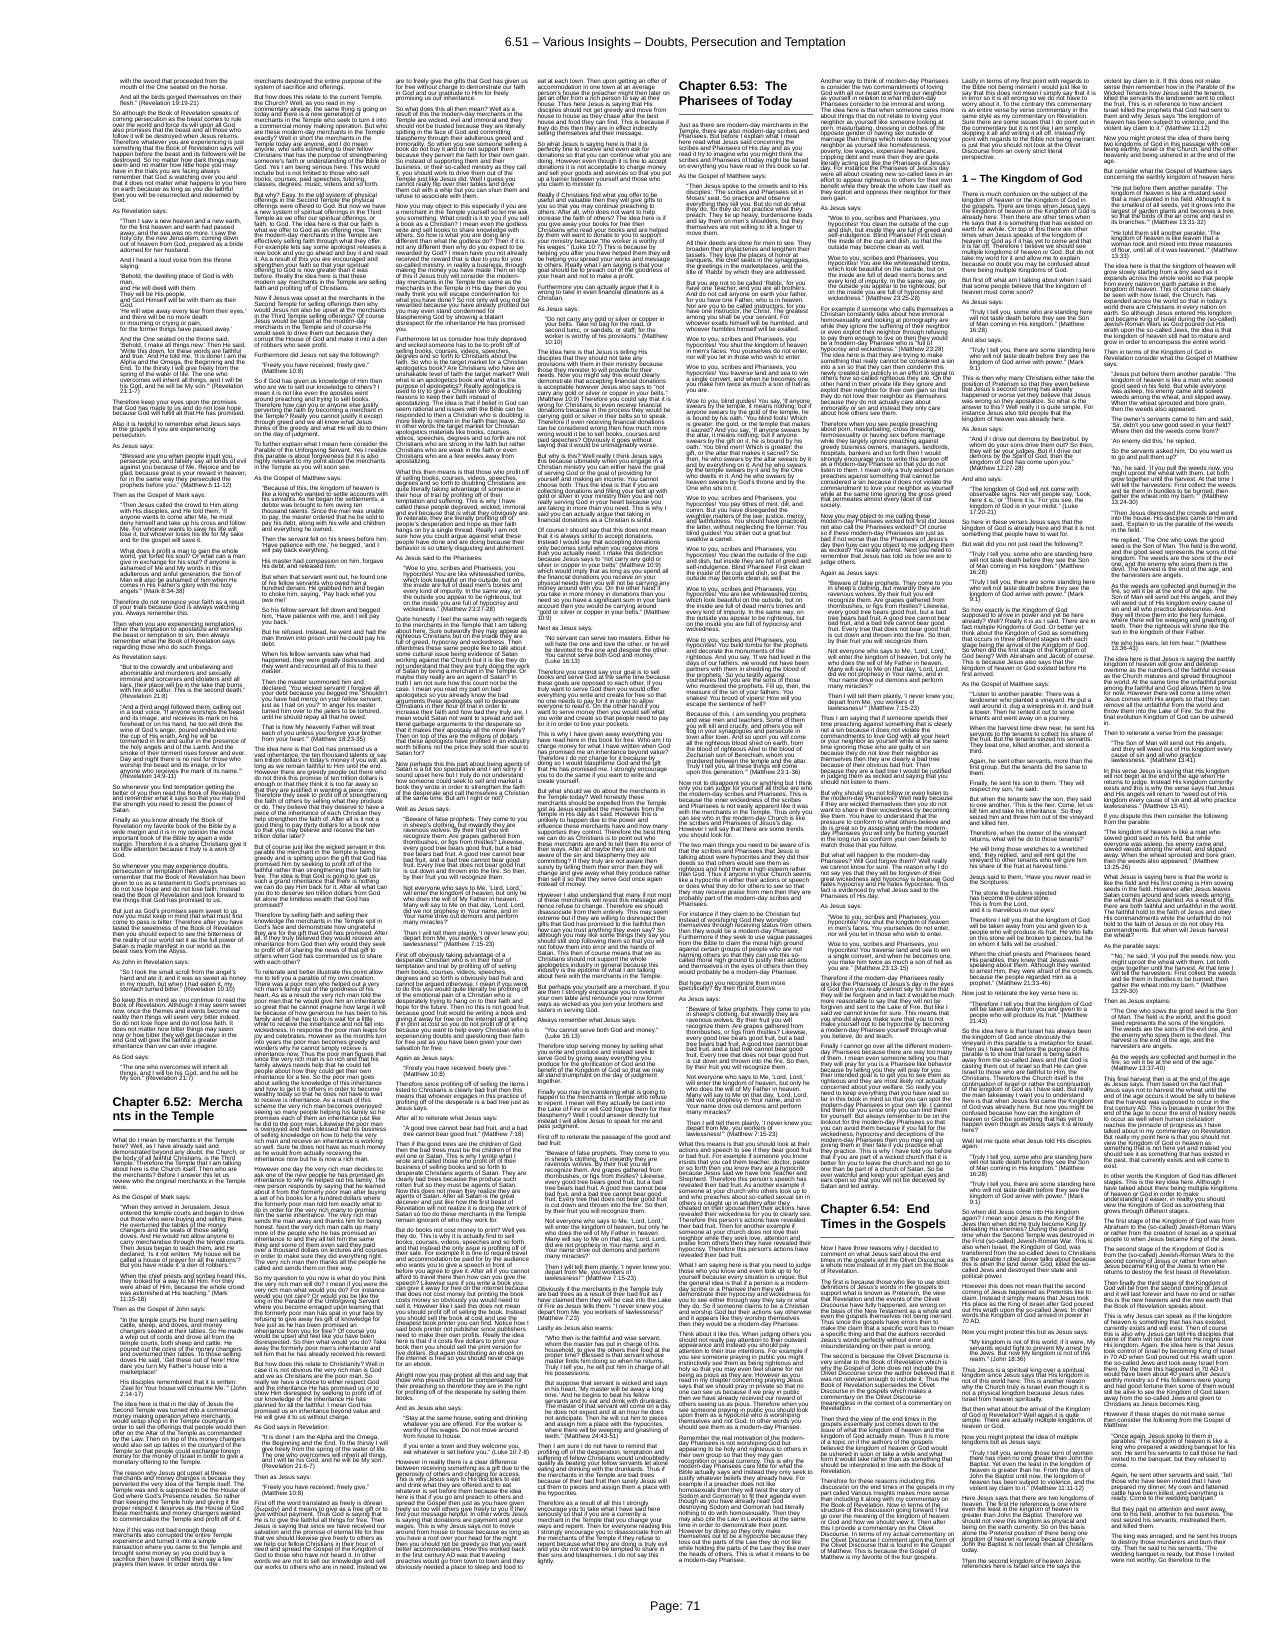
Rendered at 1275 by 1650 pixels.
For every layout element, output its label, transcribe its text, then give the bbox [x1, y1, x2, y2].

text Woe to you, scribes and Pharisees, you hypocrites! You traverse land and sea to win a single convert, and when he becomes one, you make him twice as much a son of hell as you are. [686, 365, 813, 394]
text And also says: [962, 476, 1096, 482]
text As the weeds are collected and burned in the fire, so will it be at the end of the age.” (Matthew 13:37-40) [1111, 1054, 1237, 1072]
text “Freely you have received; freely give.” (Matthew 10:8) [403, 1066, 530, 1078]
text As the Gospel of Matthew says: [254, 476, 388, 481]
text Now you might protest the idea of multiple kingdoms but as Jesus says: [962, 1434, 1096, 1446]
text As God says in Revelation: [254, 1425, 388, 1431]
text “You cannot serve both God and money.” (Luke 16:13) [545, 1028, 671, 1040]
text Again, he sent other servants, more than the first group. But the tenants did the same to them. [969, 759, 1096, 777]
text As God says: [112, 1054, 247, 1060]
text As the Gospel of Matthew says: [679, 174, 813, 179]
text “Freely you have received; freely give.” (Matthew 10:8) [262, 363, 388, 375]
text As John in Revelation says: [112, 960, 247, 966]
text “Truly I tell you, there are some standing here who will not taste death before they see the kingdom of God arrive with power.” (Mark 9:1) [969, 348, 1096, 371]
text As Jesus says: [537, 306, 671, 312]
text “He told them still another parable: ‘The kingdom of heaven is like leaven that a woman took and mixed into three measures of flour, until all of it was leavened.’” (Matthew 13:33) [1111, 231, 1237, 260]
text “Truly I tell you, there are some standing here who will not taste death before they see the kingdom of God arrive with power.” (Mark 9:1) [969, 1182, 1096, 1205]
text “Therefore I tell you that the kingdom of God will be taken away from you and given to a people who will produce its fruit.” (Matthew 21:43) [969, 1001, 1096, 1024]
text Furthermore you can actually argue that it is wrong to take in even financial donations as a Christian. [537, 284, 671, 302]
text But then what about the arrival of the Kingdom of God in Revelation? Well again it is quite simple. There are actually multiple kingdoms of heaven or God. [962, 1407, 1096, 1430]
text Well let me quote what Jesus told His disciples again: [962, 1138, 1096, 1150]
text As Jesus said to the Pharisees: [396, 556, 530, 562]
text His master had compassion on him, forgave his debt, and released him. [262, 559, 388, 570]
text Then I will tell them plainly, ‘I never knew you; depart from Me, you workers of lawlessness!’” (Matthew 7:15-23) [686, 1120, 813, 1138]
text ‘The stone the builders rejected has become the cornerstone. This is from the Lord, and it is marvelous in our eyes’ [969, 891, 1096, 914]
text And as Jesus also says: [396, 1406, 530, 1412]
text When the chief priests and scribes heard this, they looked for a way to kill Him. For they were afraid of Him, because the whole crowd was astonished at His teaching.” (Mark 11:15-18) [120, 1274, 247, 1303]
text But how can you recognize them more specifically? By their fruit of course. [679, 980, 813, 992]
text “The kingdom of heaven is like a man who sowed good seed in his field. But while everyone was asleep, his enemy came and sowed weeds among the wheat, and slipped away. When the wheat sprouted and bore grain, then the weeds also appeared.” (Matthew 13:25-26) [1103, 830, 1237, 871]
subtitle Merchants in the Temple [112, 1094, 247, 1131]
text Finally, he sent his son to them. ‘They will respect my son,’ he said. [969, 781, 1096, 793]
text So his fellow servant fell down and begged him, ‘Have patience with me, and I will pay you back.’ [262, 608, 388, 626]
text Then as Jesus says: [254, 1474, 388, 1480]
text Then as the Gospel of John says: [112, 1307, 247, 1313]
text As Jesus says: [820, 904, 954, 910]
text “Truly I tell you, some who are standing here will not taste death before they see the Son of Man coming in His kingdom.” (Matthew 16:28) [969, 552, 1096, 575]
text And I heard a loud voice from the throne saying: [120, 258, 247, 270]
text But when that servant went out, he found one of his fellow servants who owed him a hundred denarii. He grabbed him and began to choke him, saying, ‘Pay back what you owe me!’ [262, 575, 388, 604]
text Then in terms of the Kingdom of God in Revelation consider what the Gospel of Matthew says: [1103, 350, 1237, 368]
text 'Behold, the dwelling place of God is with man, and He will dwell with them. They will be His people, and God Himself will be with them as their God. ‘He will wipe away every tear from their eyes,’ and there will be no more death or mourning or crying or pain, for the former things have passed away.’ [120, 274, 247, 333]
text “The kingdom of God will not come with observable signs. Nor will people say, ‘Look, here it is,’ or ‘There it is.’ For you see, the kingdom of God is in your midst.” (Luke 17:20-21) [969, 487, 1096, 516]
subtitle The Kingdom of God [962, 172, 1096, 184]
text And also says: [962, 338, 1096, 343]
text His disciples remembered that it is written: ‘Zeal for Your house will consume Me.’” (John 2:14-17) [120, 1380, 247, 1397]
text “Truly I tell you, there are some standing here who will not taste death before they see the kingdom of God arrive with power.” (Mark 9:1) [969, 580, 1096, 603]
subtitle The Pharisees of Today [679, 79, 813, 114]
text And all the birds gorged themselves on their flesh.” (Revelation 19:19-21) [120, 95, 247, 107]
text As Revelation says: [112, 209, 247, 214]
text If you dispute this then consider the following from the parable: [1103, 814, 1237, 826]
text As Revelation says: [112, 655, 247, 661]
text “Truly I tell you, some who are standing here will not taste death before they see the Son of Man coming in His kingdom.” (Matthew 16:28) [969, 1154, 1096, 1178]
text So whenever you find temptation getting the better of you then read the Book of Revelation and remember what it says so that you may find the strength you need to resist the power of Satan. [112, 785, 247, 814]
text Therefore stop serving money by selling what you write and produce and instead seek to serve God by giving away everything you produce for the glorification of God and the benefit of the Kingdom of God so that we may all stand triumphant on the day of judgment together. [537, 1044, 671, 1085]
text Lastly as Jesus also warns: [537, 1326, 671, 1332]
text Alright now you may protest all this and say that those who preach should be compensated for their preaching so therefore they are in the right for profiting off of the desperate by selling them books. [396, 1372, 530, 1402]
text But he refused. Instead, he went and had the man thrown into prison until he could pay his debt. [262, 630, 388, 648]
text Well as Jesus says: [396, 807, 530, 812]
text He who has ears, let him hear.’” (Matthew 13:36-43) [1111, 640, 1237, 652]
text As the Gospel of Mark says: [112, 1195, 247, 1201]
text As Jesus says: [820, 206, 954, 212]
text “Once again, Jesus spoke to them in parables: ‘The kingdom of heaven is like a king who prepared a wedding banquet for his son. He sent his servants to call those he had invited to the banquet, but they refused to come. [1111, 1434, 1237, 1469]
text Then I will tell them plainly, ‘I never knew you; depart from Me, you workers of lawlessness!’” (Matthew 7:15-23) [545, 1264, 671, 1282]
text Jesus said to them, ‘Have you never read in the Scriptures: [969, 874, 1096, 886]
text Now I have three reasons why I decided to comment on what Jesus said about the end times in the gospels and the Olivet Discourse as a whole now instead of in my part on the Book of Revelation. [820, 1246, 954, 1275]
text As Jesus says: [962, 300, 1096, 306]
text However if these stages do not make sense then consider the following from the Gospel of Matthew: [1103, 1412, 1237, 1429]
text First off to reiterate the passage of the good and bad fruit: [537, 1135, 671, 1146]
text “Freely you have received; freely give.” (Matthew 10:8) [262, 1485, 388, 1496]
subtitle End Times in the Gospels [820, 1202, 954, 1237]
text Next as Jesus says: [537, 626, 671, 632]
text ‘An enemy did this,’ he replied. [1111, 439, 1237, 445]
text Now you might protest the idea of there being two kingdoms of God in this passage with one being earthly, Israel or the Church, and the other heavenly and being ushered in at the end of the age. [1103, 136, 1237, 165]
text Then I will tell them plainly, ‘I never knew you; depart from Me, you workers of lawlessness!’” (Matthew 7:15-23) [828, 694, 954, 712]
text Then as Jesus explains: [1103, 999, 1237, 1005]
text As Jesus says: [679, 996, 813, 1002]
text So the servants asked him, ‘Do you want us to go and pull them up?’ [1111, 449, 1237, 461]
text As the parable says: [1103, 944, 1237, 949]
text “Truly I tell you, some who are standing here will not taste death before they see the Son of Man coming in His kingdom.” (Matthew 16:28) [969, 310, 1096, 333]
text When his fellow servants saw what had happened, they were greatly distressed, and they went and recounted all of this to their master. [262, 652, 388, 675]
text Again as Jesus says: [820, 570, 954, 576]
text Again as Jesus says: [396, 1056, 530, 1062]
text As Jesus says: [112, 443, 247, 449]
text Always remember what Jesus says: [537, 1018, 671, 1024]
text Also it is helpful to remember what Jesus says in the gospels if you are experiencing persecution. [112, 422, 247, 439]
text After all to reiterate what Jesus says: [396, 1116, 530, 1122]
text Then as the Gospel of Mark says: [112, 493, 247, 499]
text As Jesus says: [962, 427, 1096, 432]
text As the Gospel of Matthew says: [962, 682, 1096, 688]
text Therefore do not renounce your faith as a result of your trials because God is always watching you. Always remember this. [112, 599, 247, 617]
